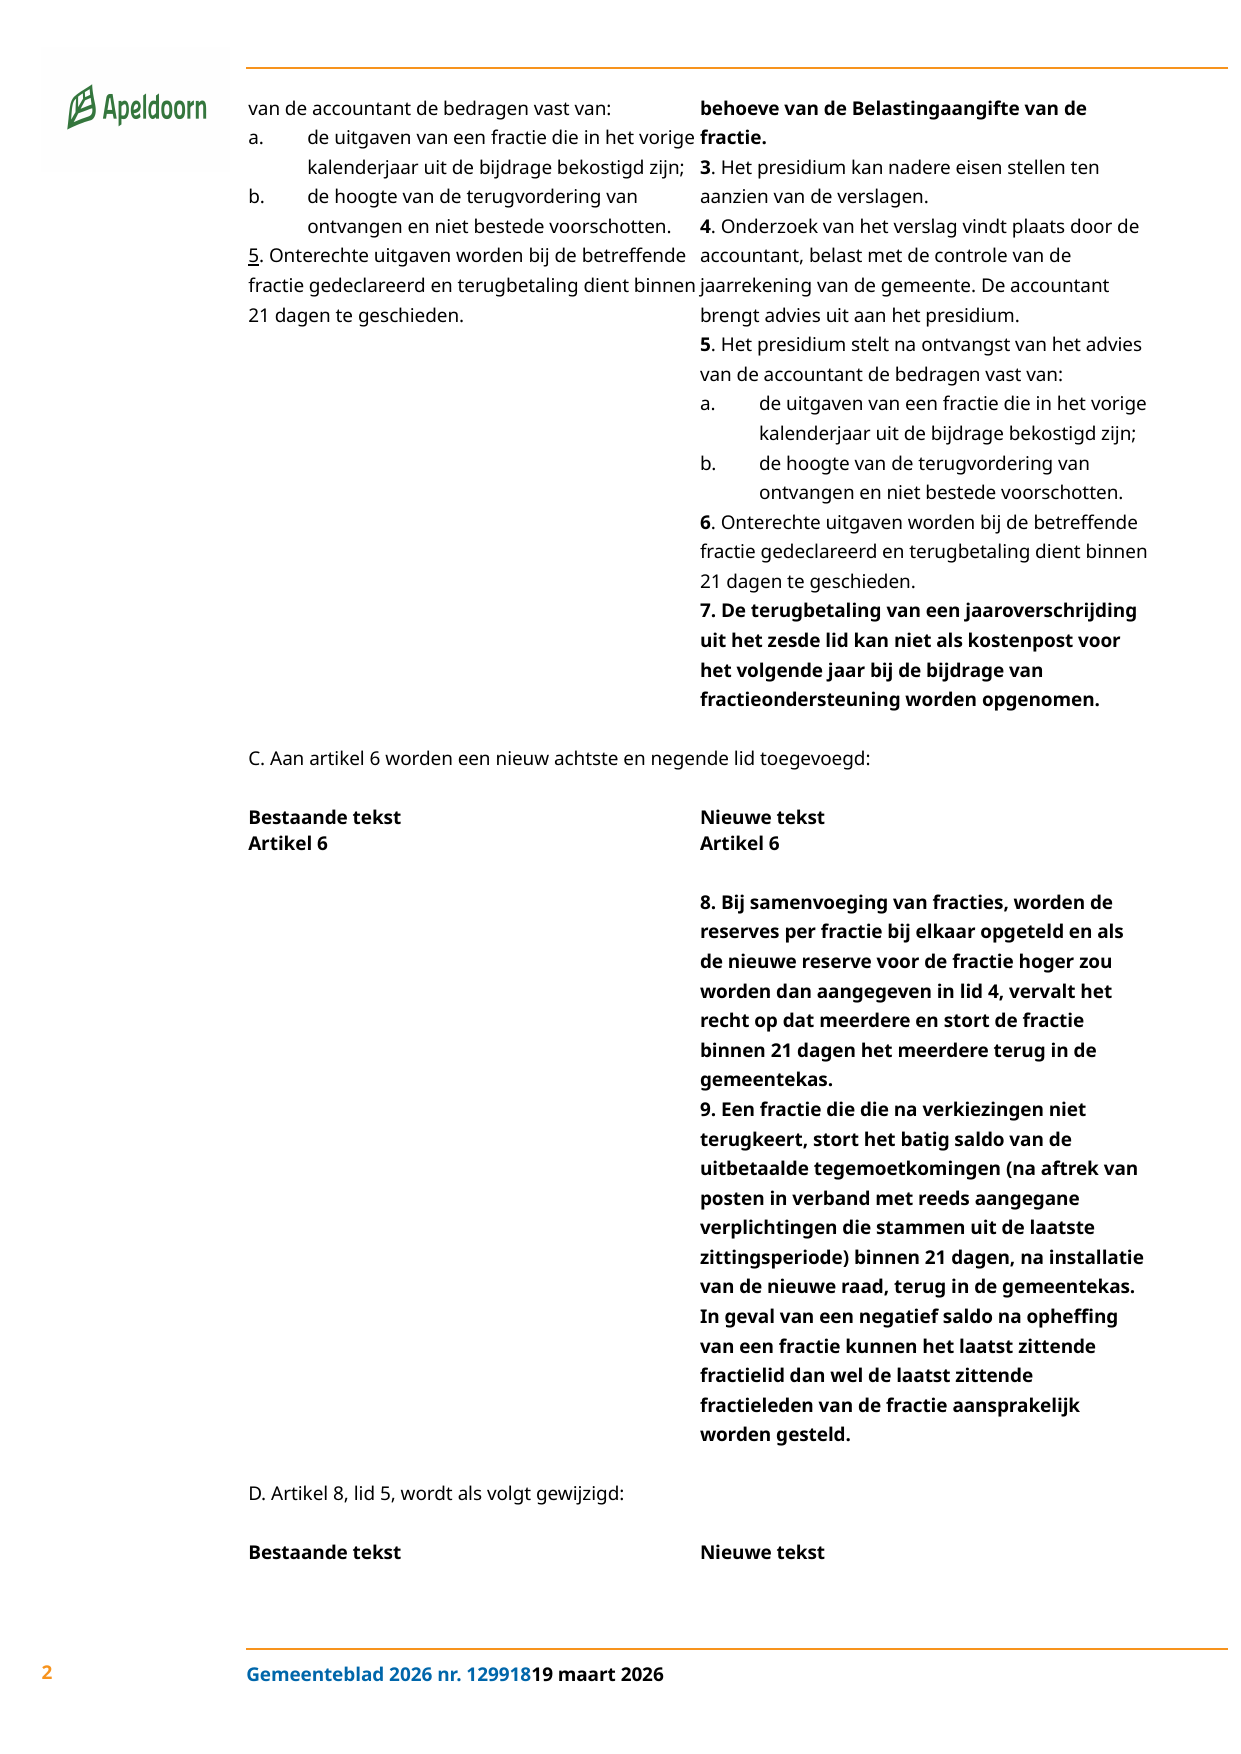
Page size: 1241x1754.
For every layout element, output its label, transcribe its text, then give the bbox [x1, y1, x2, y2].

table_cell van de accountant de bedragen vast van: de uitgaven van een fractie die in het vorige kalenderjaar uit de bijdrage bekostigd zijn; de hoogte van de terugvordering van ontvangen en niet bestede voorschotten. 5. Onterechte uitgaven worden bij de betreffende fractie gedeclareerd en terugbetaling dient binnen 21 dagen te geschieden. [248, 95, 700, 712]
table_header Bestaande tekst [248, 804, 700, 830]
text C. Aan artikel 6 worden een nieuw achtste en negende lid toegevoegd: [248, 745, 1152, 771]
picture [41, 47, 231, 172]
table_cell Artikel 6 [248, 830, 700, 1447]
table_header Nieuwe tekst [700, 1540, 1152, 1565]
table_cell behoeve van de Belastingaangifte van de fractie. 3. Het presidium kan nadere eisen stellen ten aanzien van de verslagen. 4. Onderzoek van het verslag vindt plaats door de accountant, belast met de controle van de jaarrekening van de gemeente. De accountant brengt advies uit aan het presidium. 5. Het presidium stelt na ontvangst van het advies van de accountant de bedragen vast van: de uitgaven van een fractie die in het vorige kalenderjaar uit de bijdrage bekostigd zijn; de hoogte van de terugvordering van ontvangen en niet bestede voorschotten. 6. Onterechte uitgaven worden bij de betreffende fractie gedeclareerd en terugbetaling dient binnen 21 dagen te geschieden. 7. De terugbetaling van een jaaroverschrijding uit het zesde lid kan niet als kostenpost voor het volgende jaar bij de bijdrage van fractieondersteuning worden opgenomen. [700, 95, 1152, 712]
table_header Nieuwe tekst [700, 804, 1152, 830]
text D. Artikel 8, lid 5, wordt als volgt gewijzigd: [248, 1480, 1152, 1506]
table_header Bestaande tekst [248, 1540, 700, 1565]
table_cell Artikel 6 8. Bij samenvoeging van fracties, worden de reserves per fractie bij elkaar opgeteld en als de nieuwe reserve voor de fractie hoger zou worden dan aangegeven in lid 4, vervalt het recht op dat meerdere en stort de fractie binnen 21 dagen het meerdere terug in de gemeentekas. 9. Een fractie die die na verkiezingen niet terugkeert, stort het batig saldo van de uitbetaalde tegemoetkomingen (na aftrek van posten in verband met reeds aangegane verplichtingen die stammen uit de laatste zittingsperiode) binnen 21 dagen, na installatie van de nieuwe raad, terug in de gemeentekas. In geval van een negatief saldo na opheffing van een fractie kunnen het laatst zittende fractielid dan wel de laatst zittende fractieleden van de fractie aansprakelijk worden gesteld. [700, 830, 1152, 1447]
